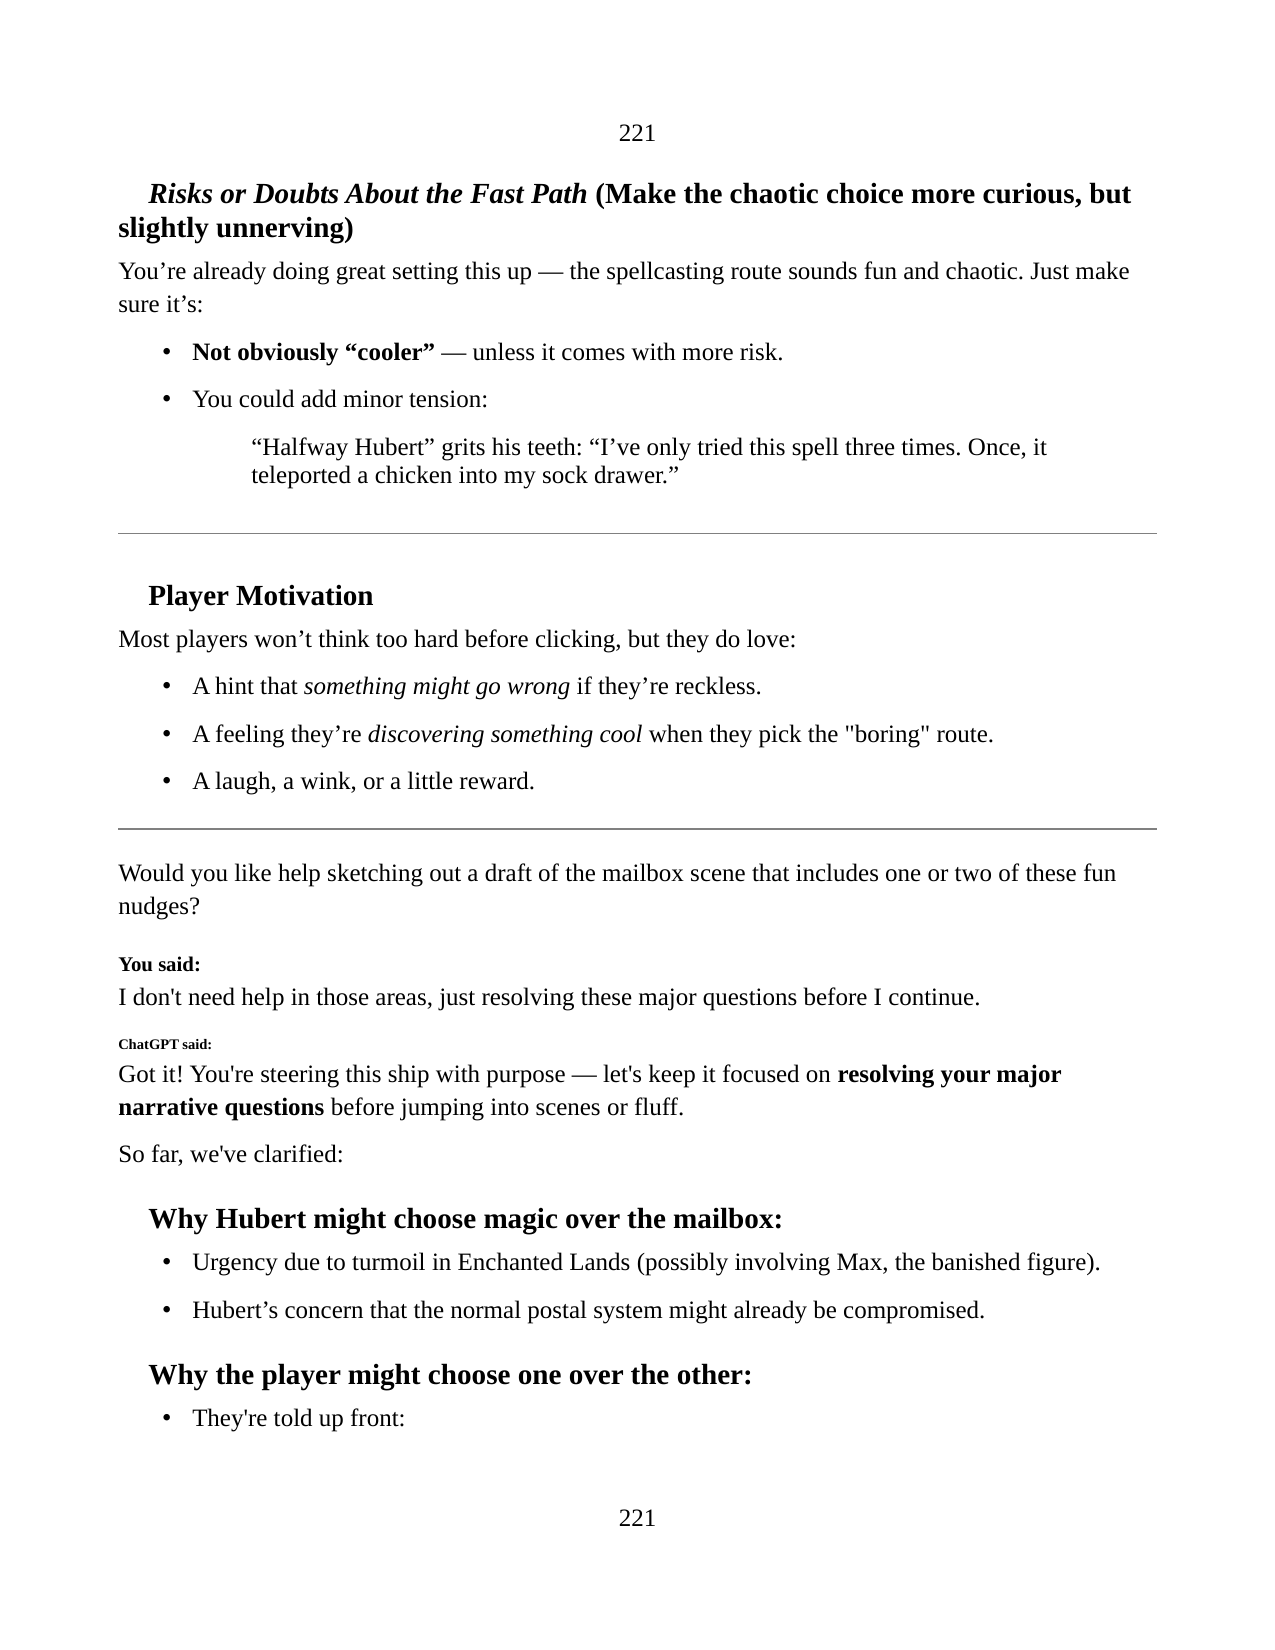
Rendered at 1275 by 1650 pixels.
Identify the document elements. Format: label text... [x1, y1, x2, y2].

list You could add minor tension: [162, 384, 1157, 413]
subtitle ChatGPT said: [118, 1036, 1157, 1052]
list “Halfway Hubert” grits his teeth: “I’ve only tried this spell three times. Once, it teleported a chicken into my sock drawer.” [222, 432, 1098, 489]
list Hubert’s concern that the normal postal system might already be compromised. [162, 1295, 1157, 1324]
text So far, we've clarified: [118, 1139, 1157, 1168]
subtitle ✅ Why Hubert might choose magic over the mailbox: [118, 1201, 1157, 1235]
text Would you like help sketching out a draft of the mailbox scene that includes one or two of these fun nudges? [118, 858, 1157, 920]
text Most players won’t think too hard before clicking, but they do love: [118, 624, 1157, 652]
text Got it! You're steering this ship with purpose — let's keep it focused on resolving your major narrative questions before jumping into scenes or fluff. [118, 1059, 1157, 1120]
list They're told up front: [162, 1403, 1157, 1432]
subtitle You said: [118, 951, 1157, 976]
text I don't need help in those areas, just resolving these major questions before I continue. [118, 982, 1157, 1011]
subtitle 🌀 Risks or Doubts About the Fast Path (Make the chaotic choice more curious, but slightly unnerving) [118, 176, 1157, 243]
subtitle 🎯 Player Motivation [118, 578, 1157, 611]
text You’re already doing great setting this up — the spellcasting route sounds fun and chaotic. Just make sure it’s: [118, 256, 1157, 318]
list A hint that something might go wrong if they’re reckless. [162, 671, 1157, 700]
subtitle ✅ Why the player might choose one over the other: [118, 1357, 1157, 1391]
list Urgency due to turmoil in Enchanted Lands (possibly involving Max, the banished figure). [162, 1247, 1157, 1276]
list A laugh, a wink, or a little reward. [162, 766, 1157, 795]
list A feeling they’re discovering something cool when they pick the "boring" route. [162, 719, 1157, 748]
list Not obviously “cooler” — unless it comes with more risk. [162, 337, 1157, 365]
